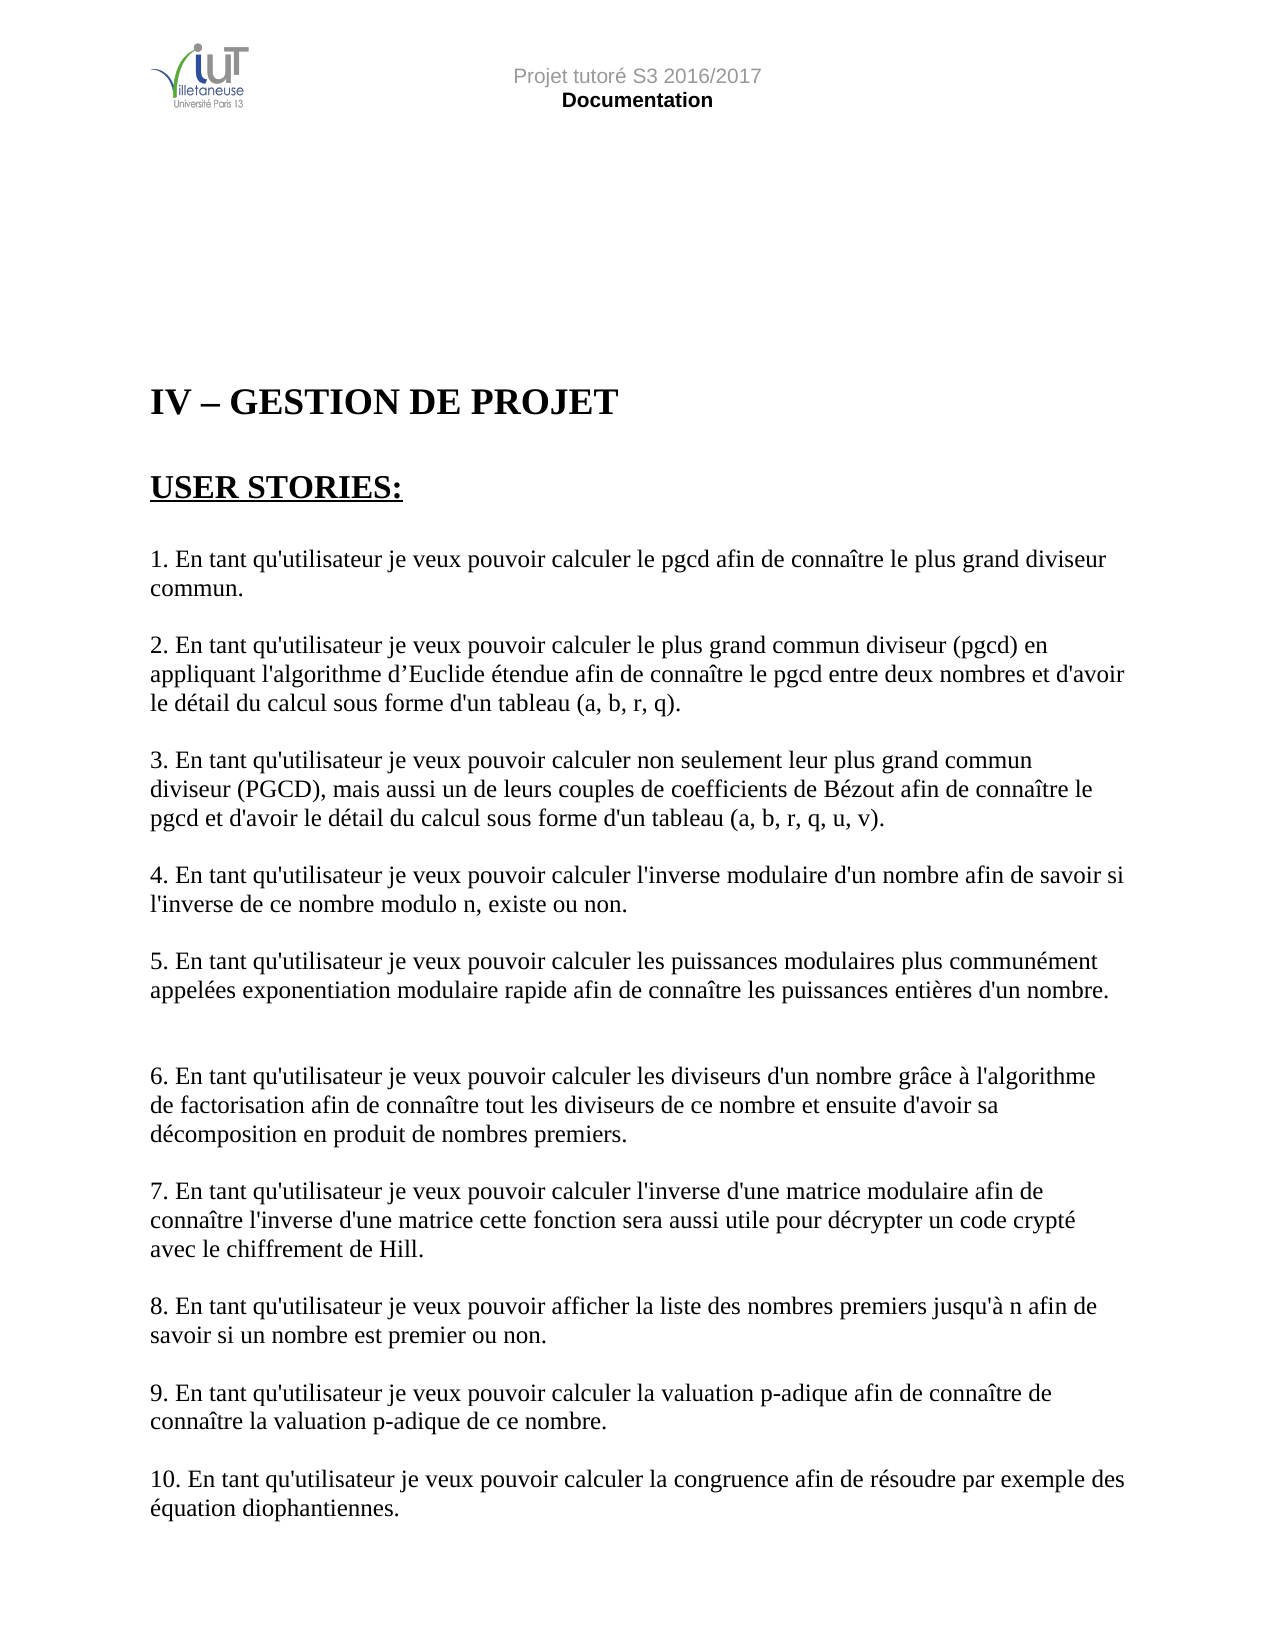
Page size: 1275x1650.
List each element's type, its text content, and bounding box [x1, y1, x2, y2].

text 6. En tant qu'utilisateur je veux pouvoir calculer les diviseurs d'un nombre grâce à l'algorithme de factorisation afin de connaître tout les diviseurs de ce nombre et ensuite d'avoir sa décomposition en produit de nombres premiers. [150, 1061, 1125, 1148]
text IV – GESTION DE PROJET [150, 379, 1125, 423]
text 3. En tant qu'utilisateur je veux pouvoir calculer non seulement leur plus grand commun diviseur (PGCD), mais aussi un de leurs couples de coefficients de Bézout afin de connaître le pgcd et d'avoir le détail du calcul sous forme d'un tableau (a, b, r, q, u, v). [150, 716, 1125, 831]
text 1. En tant qu'utilisateur je veux pouvoir calculer le pgcd afin de connaître le plus grand diviseur commun. [150, 544, 1125, 601]
text 2. En tant qu'utilisateur je veux pouvoir calculer le plus grand commun diviseur (pgcd) en appliquant l'algorithme d’Euclide étendue afin de connaître le pgcd entre deux nombres et d'avoir le détail du calcul sous forme d'un tableau (a, b, r, q). [150, 630, 1125, 716]
text 5. En tant qu'utilisateur je veux pouvoir calculer les puissances modulaires plus communément appelées exponentiation modulaire rapide afin de connaître les puissances entières d'un nombre. [150, 946, 1125, 1004]
text USER STORIES: [150, 467, 1125, 506]
text 7. En tant qu'utilisateur je veux pouvoir calculer l'inverse d'une matrice modulaire afin de connaître l'inverse d'une matrice cette fonction sera aussi utile pour décrypter un code crypté avec le chiffrement de Hill. [150, 1176, 1125, 1263]
text 4. En tant qu'utilisateur je veux pouvoir calculer l'inverse modulaire d'un nombre afin de savoir si l'inverse de ce nombre modulo n, existe ou non. [150, 860, 1125, 918]
text 9. En tant qu'utilisateur je veux pouvoir calculer la valuation p-adique afin de connaître de connaître la valuation p-adique de ce nombre. [150, 1378, 1125, 1435]
text 8. En tant qu'utilisateur je veux pouvoir afficher la liste des nombres premiers jusqu'à n afin de savoir si un nombre est premier ou non. [150, 1291, 1125, 1349]
picture [150, 35, 249, 122]
text 10. En tant qu'utilisateur je veux pouvoir calculer la congruence afin de résoudre par exemple des équation diophantiennes. [150, 1464, 1125, 1521]
